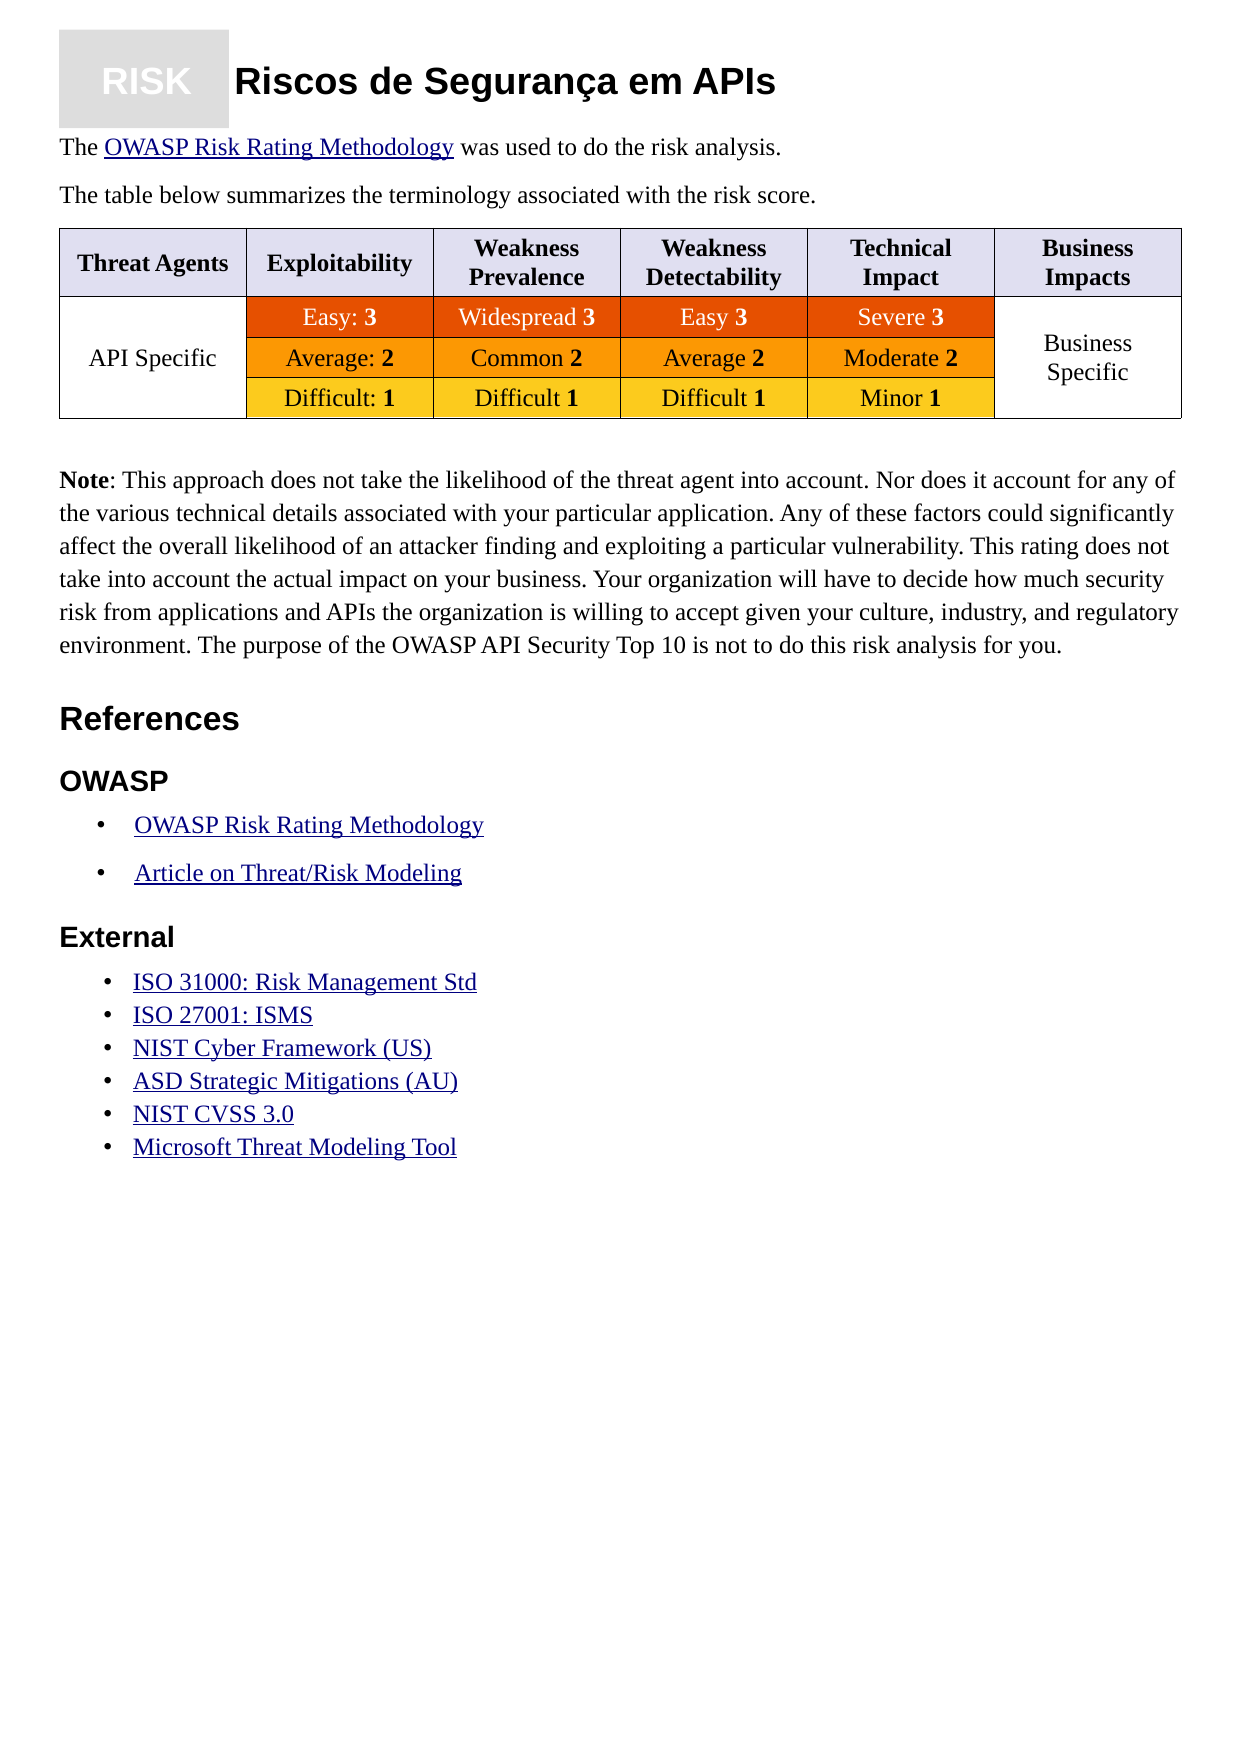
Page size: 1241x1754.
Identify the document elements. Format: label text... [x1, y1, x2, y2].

table_cell Business Specific [995, 297, 1181, 417]
list NIST Cyber Framework (US) [103, 1033, 1181, 1061]
subtitle References [59, 699, 1181, 737]
table_cell Difficult 1 [621, 378, 807, 417]
table_cell Difficult 1 [434, 378, 620, 417]
table_header Exploitability [247, 229, 433, 296]
table_cell Easy: 3 [247, 297, 433, 337]
table_header Business Impacts [995, 229, 1181, 296]
list Microsoft Threat Modeling Tool [103, 1132, 1181, 1161]
table_cell Moderate 2 [808, 338, 994, 377]
table_cell Widespread 3 [434, 297, 620, 337]
table_cell Difficult: 1 [247, 378, 433, 417]
table_cell Common 2 [434, 338, 620, 377]
table_header Weakness Detectability [621, 229, 807, 296]
table_cell Minor 1 [808, 378, 994, 417]
table_cell API Specific [60, 297, 246, 417]
table_header Threat Agents [60, 229, 246, 296]
text The OWASP Risk Rating Methodology was used to do the risk analysis. [59, 132, 1181, 161]
table_cell Average: 2 [247, 338, 433, 377]
subtitle External [59, 920, 1181, 954]
table_cell Average 2 [621, 338, 807, 377]
text The table below summarizes the terminology associated with the risk score. [59, 180, 1181, 208]
table_header Weakness Prevalence [434, 229, 620, 296]
list NIST CVSS 3.0 [103, 1099, 1181, 1127]
table_cell Easy 3 [621, 297, 807, 337]
list ISO 31000: Risk Management Std [103, 967, 1181, 995]
list OWASP Risk Rating Methodology [97, 811, 1181, 839]
list Article on Threat/Risk Modeling [97, 858, 1181, 887]
list ASD Strategic Mitigations (AU) [103, 1066, 1181, 1094]
list ISO 27001: ISMS [103, 1000, 1181, 1028]
table_header Technical Impact [808, 229, 994, 296]
table_cell Severe 3 [808, 297, 994, 337]
subtitle OWASP [59, 764, 1181, 798]
text Note: This approach does not take the likelihood of the threat agent into account. Nor does it account for any of the various technical details associated with your particular application. Any of these factors could significantly affect the overall likelihood of an attacker finding and exploiting a particular vulnerability. This rating does not take into account the actual impact on your business. Your organization will have to decide how much security risk from applications and APIs the organization is willing to accept given your culture, industry, and regulatory environment. The purpose of the OWASP API Security Top 10 is not to do this risk analysis for you. [59, 465, 1181, 659]
